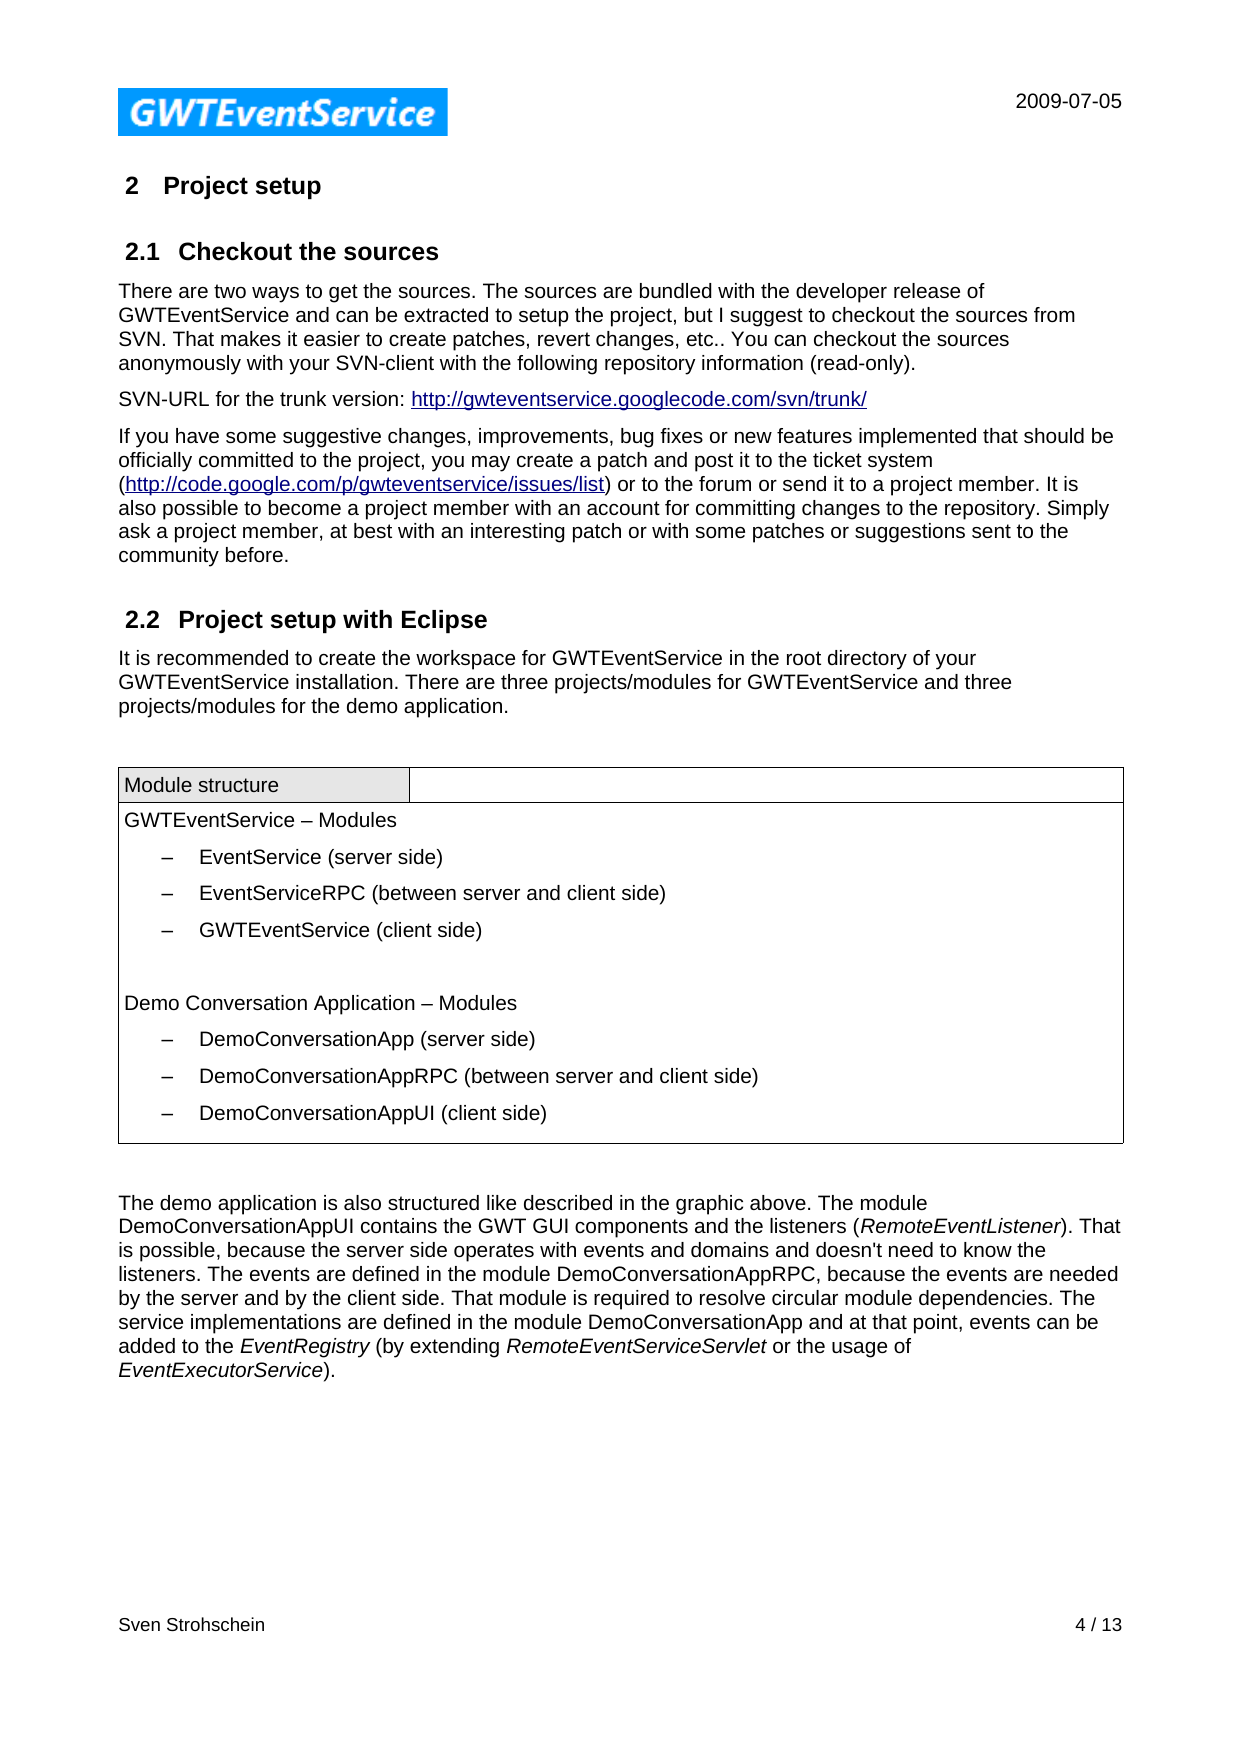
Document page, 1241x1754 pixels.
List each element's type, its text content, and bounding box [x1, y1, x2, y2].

text SVN-URL for the trunk version: http://gwteventservice.googlecode.com/svn/trunk/ [118, 387, 1122, 411]
text There are two ways to get the sources. The sources are bundled with the developer release of GWTEventService and can be extracted to setup the project, but I suggest to checkout the sources from SVN. That makes it easier to create patches, revert changes, etc.. You can checkout the sources anonymously with your SVN-client with the following repository information (read-only). [118, 279, 1122, 374]
table_cell GWTEventService – Modules EventService (server side) EventServiceRPC (between server and client side) GWTEventService (client side) Demo Conversation Application – Modules DemoConversationApp (server side) DemoConversationAppRPC (between server and client side) DemoConversationAppUI (client side) [119, 803, 1123, 1143]
subtitle Project setup [118, 171, 1122, 200]
text It is recommended to create the workspace for GWTEventService in the root directory of your GWTEventService installation. There are three projects/modules for GWTEventService and three projects/modules for the demo application. [118, 646, 1122, 718]
text The demo application is also structured like described in the graphic above. The module DemoConversationAppUI contains the GWT GUI components and the listeners (RemoteEventListener). That is possible, because the server side operates with events and domains and doesn't need to know the listeners. The events are defined in the module DemoConversationAppRPC, because the events are needed by the server and by the client side. That module is required to resolve circular module dependencies. The service implementations are defined in the module DemoConversationApp and at that point, events can be added to the EventRegistry (by extending RemoteEventServiceServlet or the usage of EventExecutorService). [118, 1190, 1122, 1382]
subtitle Checkout the sources [118, 237, 1122, 266]
text If you have some suggestive changes, improvements, bug fixes or new features implemented that should be officially committed to the project, you may create a patch and post it to the ticket system (http://code.google.com/p/gwteventservice/issues/list) or to the forum or send it to a project member. It is also possible to become a project member with an account for committing changes to the repository. Simply ask a project member, at best with an interesting patch or with some patches or suggestions sent to the community before. [118, 423, 1122, 567]
subtitle Project setup with Eclipse [118, 605, 1122, 633]
table_header Module structure [119, 768, 409, 802]
picture [118, 88, 448, 136]
table_header [410, 768, 1123, 802]
